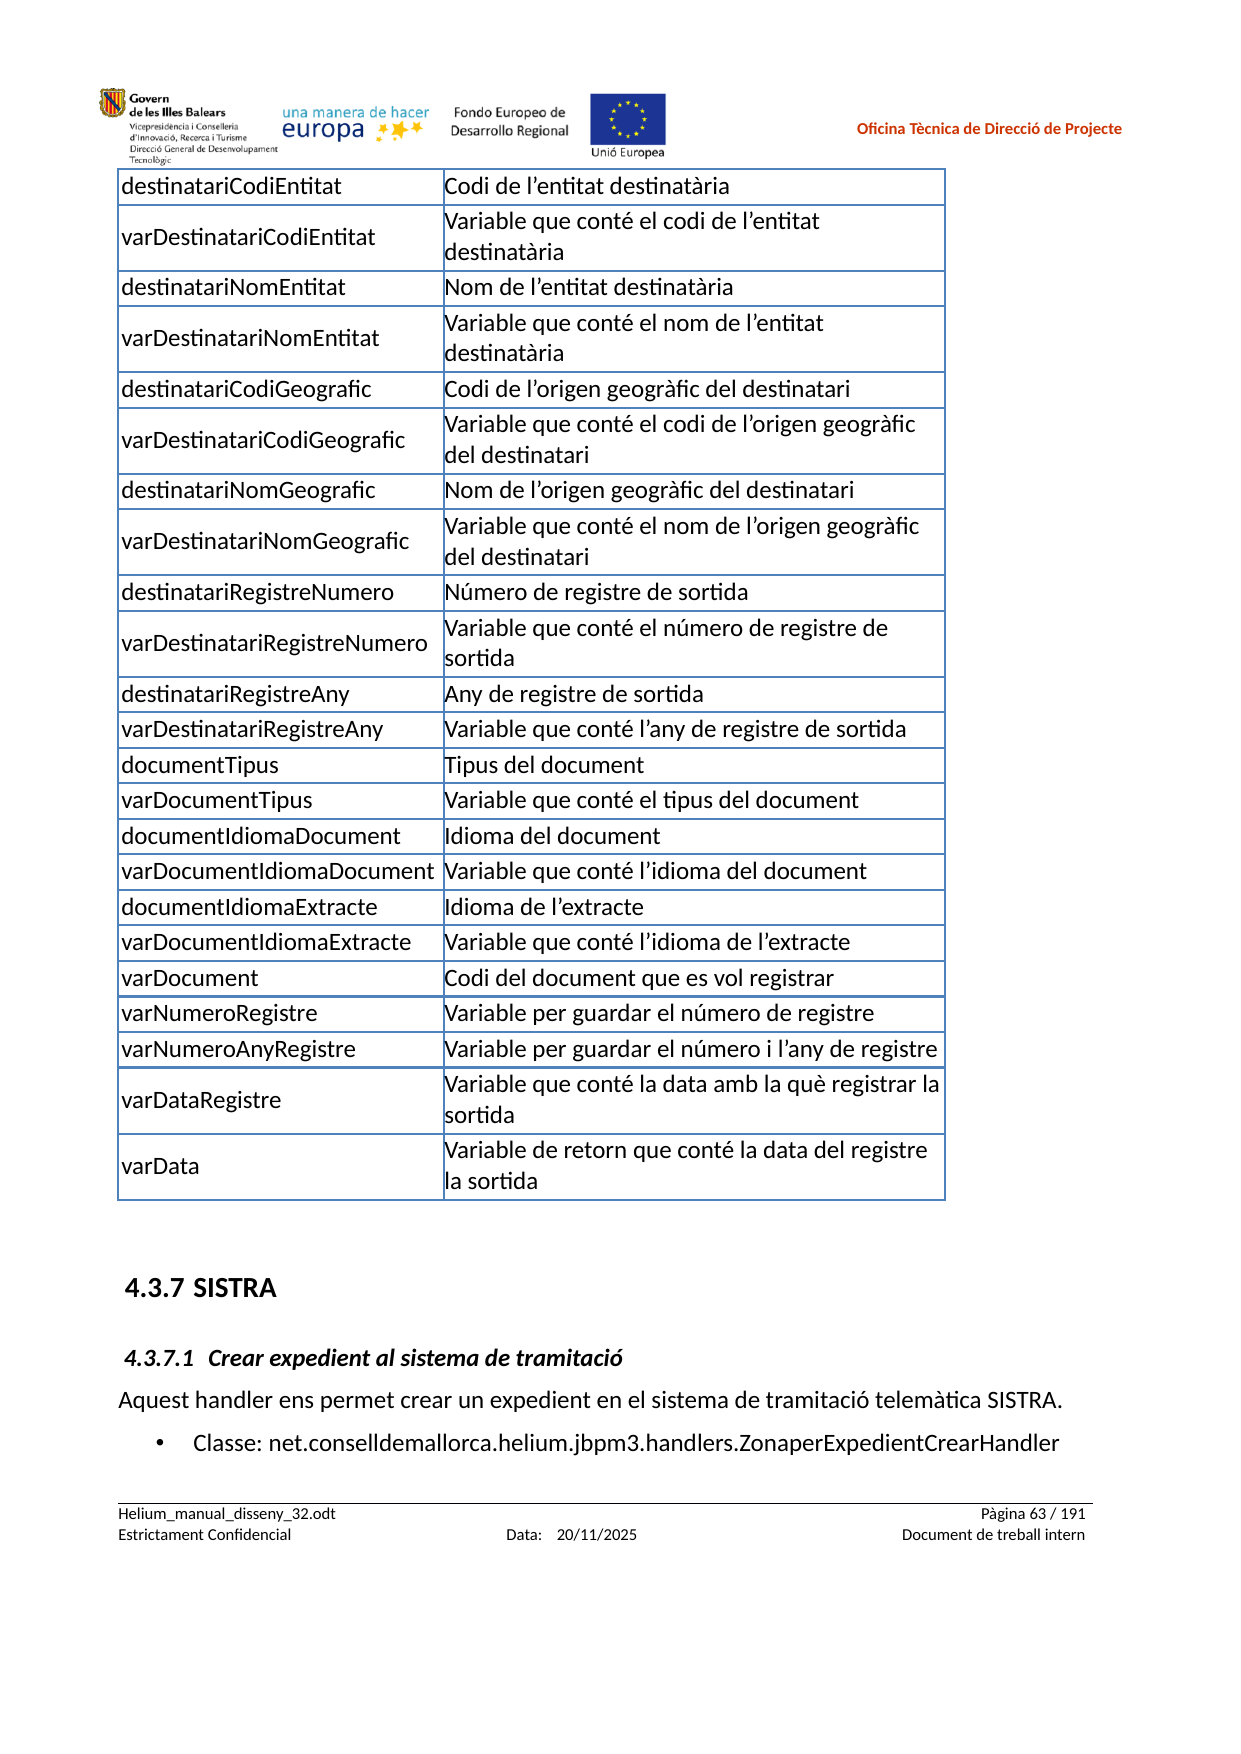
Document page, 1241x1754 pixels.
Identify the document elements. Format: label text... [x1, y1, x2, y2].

table_cell varDestinatariRegistreNumero [119, 612, 443, 676]
table_cell Variable que conté el codi de l’entitat destinatària [445, 206, 944, 269]
table_cell varData [119, 1135, 443, 1198]
table_cell Any de registre de sortida [445, 678, 944, 711]
table_cell Tipus del document [445, 749, 944, 782]
table_cell Variable que conté el nom de l’origen geogràfic del destinatari [445, 510, 944, 574]
table_cell Variable per guardar el número i l’any de registre [445, 1033, 944, 1066]
subtitle SISTRA [118, 1269, 1122, 1304]
text Aquest handler ens permet crear un expedient en el sistema de tramitació telemàtica SISTRA. [118, 1384, 1122, 1415]
table_cell Idioma del document [445, 820, 944, 853]
list Classe: net.conselldemallorca.helium.jbpm3.handlers.ZonaperExpedientCrearHandler [156, 1428, 1122, 1458]
table_cell Codi de l’entitat destinatària [445, 170, 944, 203]
table_cell varDestinatariRegistreAny [119, 713, 443, 747]
table_cell Variable que conté l’idioma del document [445, 855, 944, 889]
table_cell Variable que conté l’any de registre de sortida [445, 713, 944, 747]
table_cell Codi de l’origen geogràfic del destinatari [445, 373, 944, 407]
table_cell Variable que conté el codi de l’origen geogràfic del destinatari [445, 409, 944, 473]
subtitle Crear expedient al sistema de tramitació [118, 1342, 1122, 1372]
table_cell Codi del document que es vol registrar [445, 962, 944, 995]
table_cell documentIdiomaDocument [119, 820, 443, 853]
table_cell Variable que conté el tipus del document [445, 784, 944, 818]
table_cell Variable que conté la data amb la què registrar la sortida [445, 1069, 944, 1132]
table_cell varDestinatariCodiGeografic [119, 409, 443, 473]
table_cell destinatariRegistreNumero [119, 576, 443, 610]
table_cell varDocumentIdiomaExtracte [119, 926, 443, 960]
table_cell destinatariNomEntitat [119, 272, 443, 305]
table_cell destinatariNomGeografic [119, 475, 443, 508]
table_cell Nom de l’entitat destinatària [445, 272, 944, 305]
table_cell varDocument [119, 962, 443, 995]
table_cell Variable que conté el nom de l’entitat destinatària [445, 307, 944, 371]
table_cell documentIdiomaExtracte [119, 891, 443, 924]
picture [99, 87, 668, 166]
table_cell destinatariCodiGeografic [119, 373, 443, 407]
table_cell documentTipus [119, 749, 443, 782]
table_cell varDestinatariNomEntitat [119, 307, 443, 371]
table_cell Variable que conté l’idioma de l’extracte [445, 926, 944, 960]
table_cell varDocumentIdiomaDocument [119, 855, 443, 889]
table_cell varNumeroRegistre [119, 998, 443, 1031]
table_cell Variable de retorn que conté la data del registre la sortida [445, 1135, 944, 1198]
table_cell destinatariRegistreAny [119, 678, 443, 711]
table_cell varDocumentTipus [119, 784, 443, 818]
table_cell Idioma de l’extracte [445, 891, 944, 924]
table_cell Número de registre de sortida [445, 576, 944, 610]
table_cell varDataRegistre [119, 1069, 443, 1132]
table_cell Variable per guardar el número de registre [445, 998, 944, 1031]
table_cell destinatariCodiEntitat [119, 170, 443, 203]
table_cell varDestinatariCodiEntitat [119, 206, 443, 269]
table_cell varDestinatariNomGeografic [119, 510, 443, 574]
table_cell Variable que conté el número de registre de sortida [445, 612, 944, 676]
table_cell Nom de l’origen geogràfic del destinatari [445, 475, 944, 508]
table_cell varNumeroAnyRegistre [119, 1033, 443, 1066]
